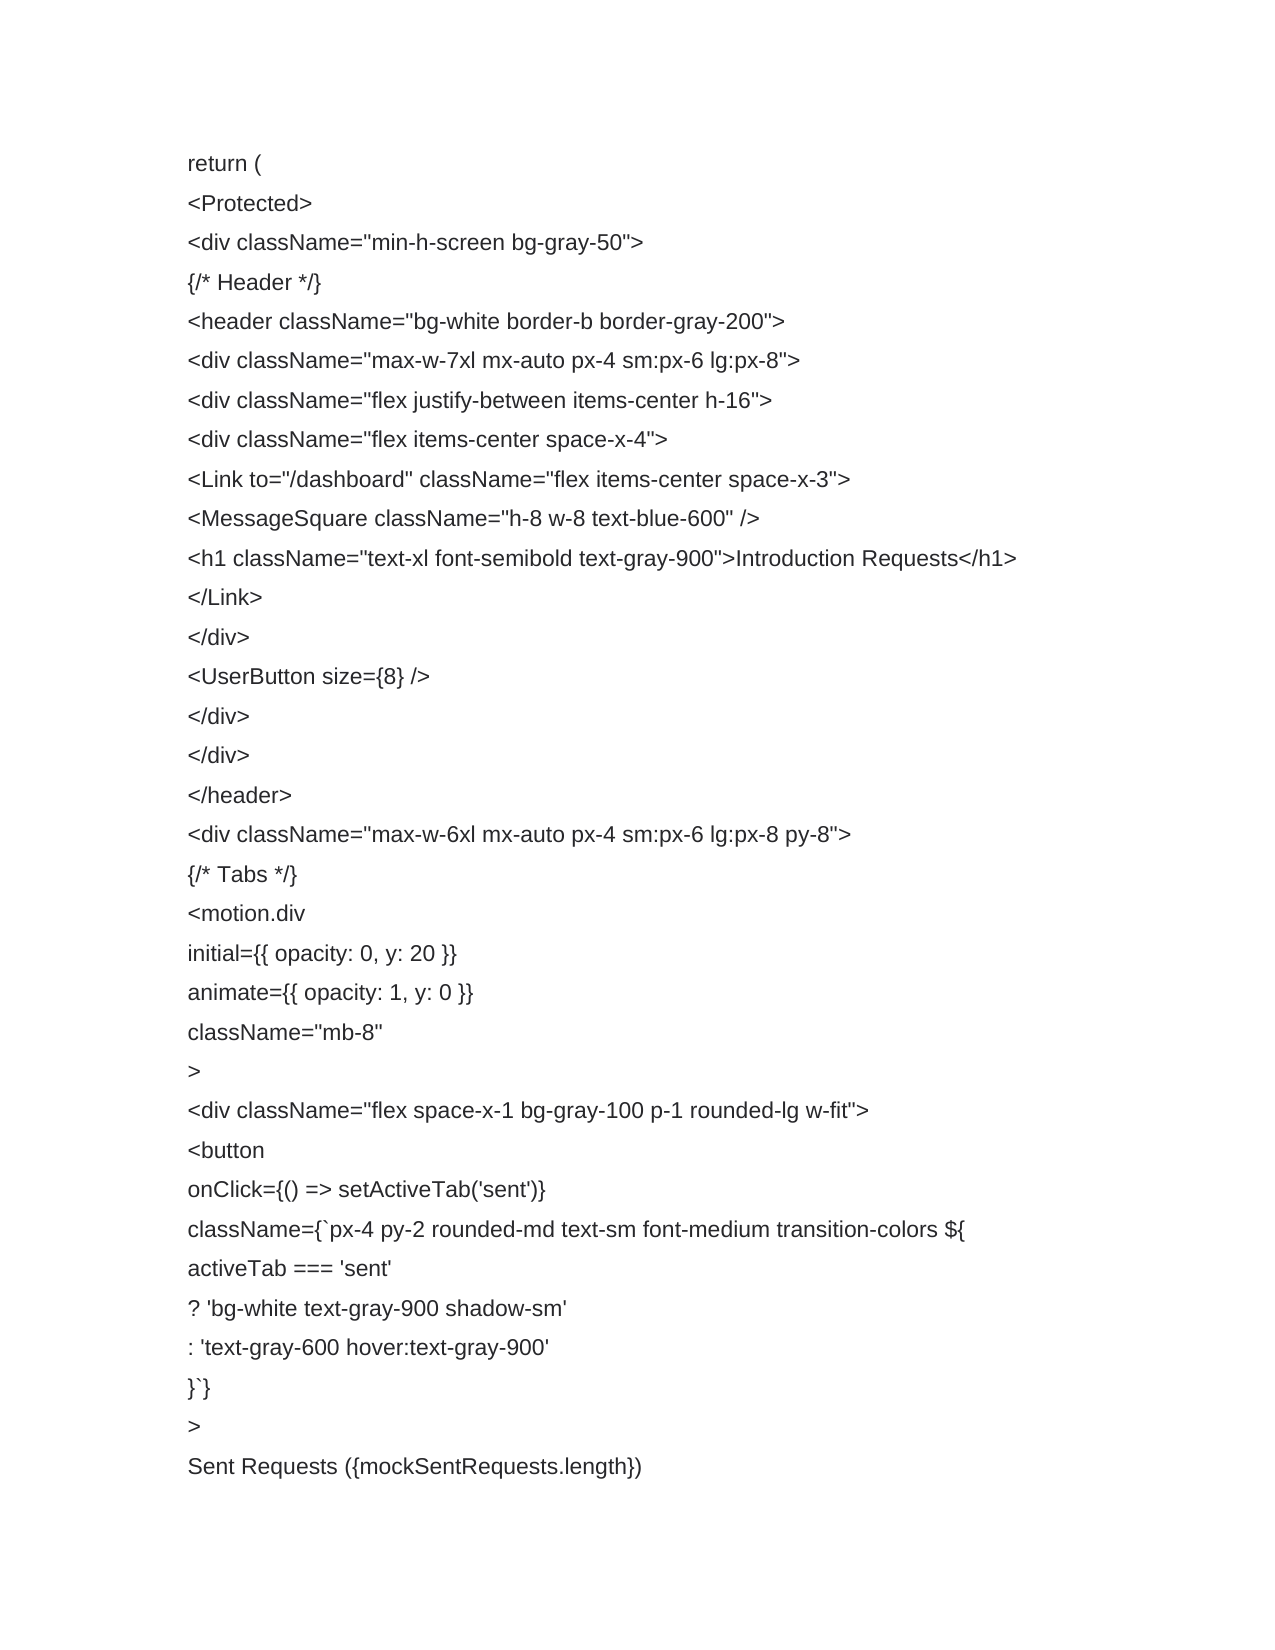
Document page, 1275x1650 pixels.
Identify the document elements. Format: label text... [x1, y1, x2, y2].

list animate={{ opacity: 1, y: 0 }} [187, 979, 1125, 1005]
list > [187, 1413, 1125, 1440]
list <h1 className="text-xl font-semibold text-gray-900">Introduction Requests</h1> [187, 545, 1125, 571]
list <div className="max-w-6xl mx-auto px-4 sm:px-6 lg:px-8 py-8"> [187, 821, 1125, 847]
list initial={{ opacity: 0, y: 20 }} [187, 939, 1125, 966]
list <div className="min-h-screen bg-gray-50"> [187, 229, 1125, 255]
list </div> [187, 624, 1125, 650]
list return ( [187, 150, 1125, 176]
list ? 'bg-white text-gray-900 shadow-sm' [187, 1295, 1125, 1321]
list <div className="max-w-7xl mx-auto px-4 sm:px-6 lg:px-8"> [187, 347, 1125, 374]
list onClick={() => setActiveTab('sent')} [187, 1176, 1125, 1203]
list </Link> [187, 584, 1125, 611]
list {/* Header */} [187, 268, 1125, 295]
list > [187, 1058, 1125, 1084]
list <div className="flex space-x-1 bg-gray-100 p-1 rounded-lg w-fit"> [187, 1097, 1125, 1124]
list <div className="flex items-center space-x-4"> [187, 426, 1125, 453]
list <Link to="/dashboard" className="flex items-center space-x-3"> [187, 466, 1125, 492]
list </div> [187, 742, 1125, 768]
list <button [187, 1137, 1125, 1163]
list className="mb-8" [187, 1018, 1125, 1045]
list activeTab === 'sent' [187, 1255, 1125, 1282]
list <header className="bg-white border-b border-gray-200"> [187, 308, 1125, 334]
list </div> [187, 703, 1125, 729]
list }`} [187, 1374, 1125, 1400]
list <Protected> [187, 189, 1125, 216]
list <MessageSquare className="h-8 w-8 text-blue-600" /> [187, 505, 1125, 532]
list Sent Requests ({mockSentRequests.length}) [187, 1453, 1125, 1479]
list <div className="flex justify-between items-center h-16"> [187, 387, 1125, 413]
list className={`px-4 py-2 rounded-md text-sm font-medium transition-colors ${ [187, 1216, 1125, 1242]
list : 'text-gray-600 hover:text-gray-900' [187, 1334, 1125, 1361]
list </header> [187, 782, 1125, 808]
list <motion.div [187, 900, 1125, 926]
list <UserButton size={8} /> [187, 663, 1125, 689]
list {/* Tabs */} [187, 861, 1125, 887]
